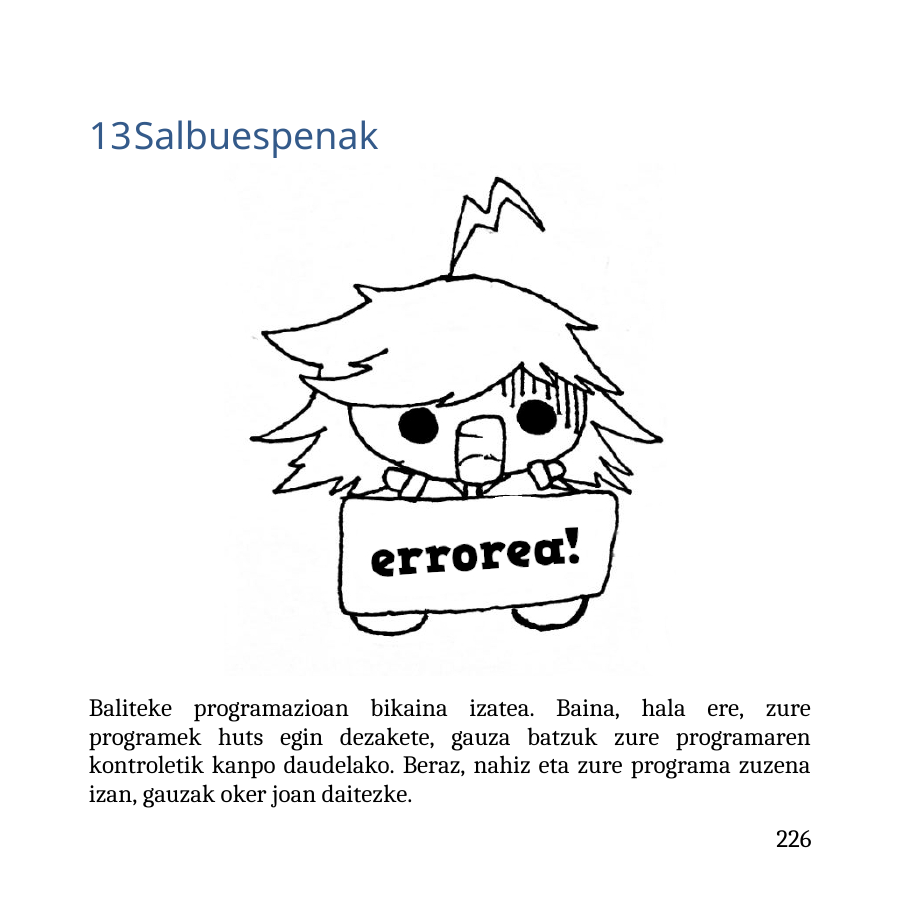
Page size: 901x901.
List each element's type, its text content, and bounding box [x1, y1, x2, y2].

picture [224, 160, 676, 676]
text Baliteke programazioan bikaina izatea. Baina, hala ere, zure programek huts egin dezakete, gauza batzuk zure programaren kontroletik kanpo daudelako. Beraz, nahiz eta zure programa zuzena izan, gauzak oker joan daitezke. [89, 690, 811, 809]
subtitle Salbuespenak [89, 109, 811, 160]
